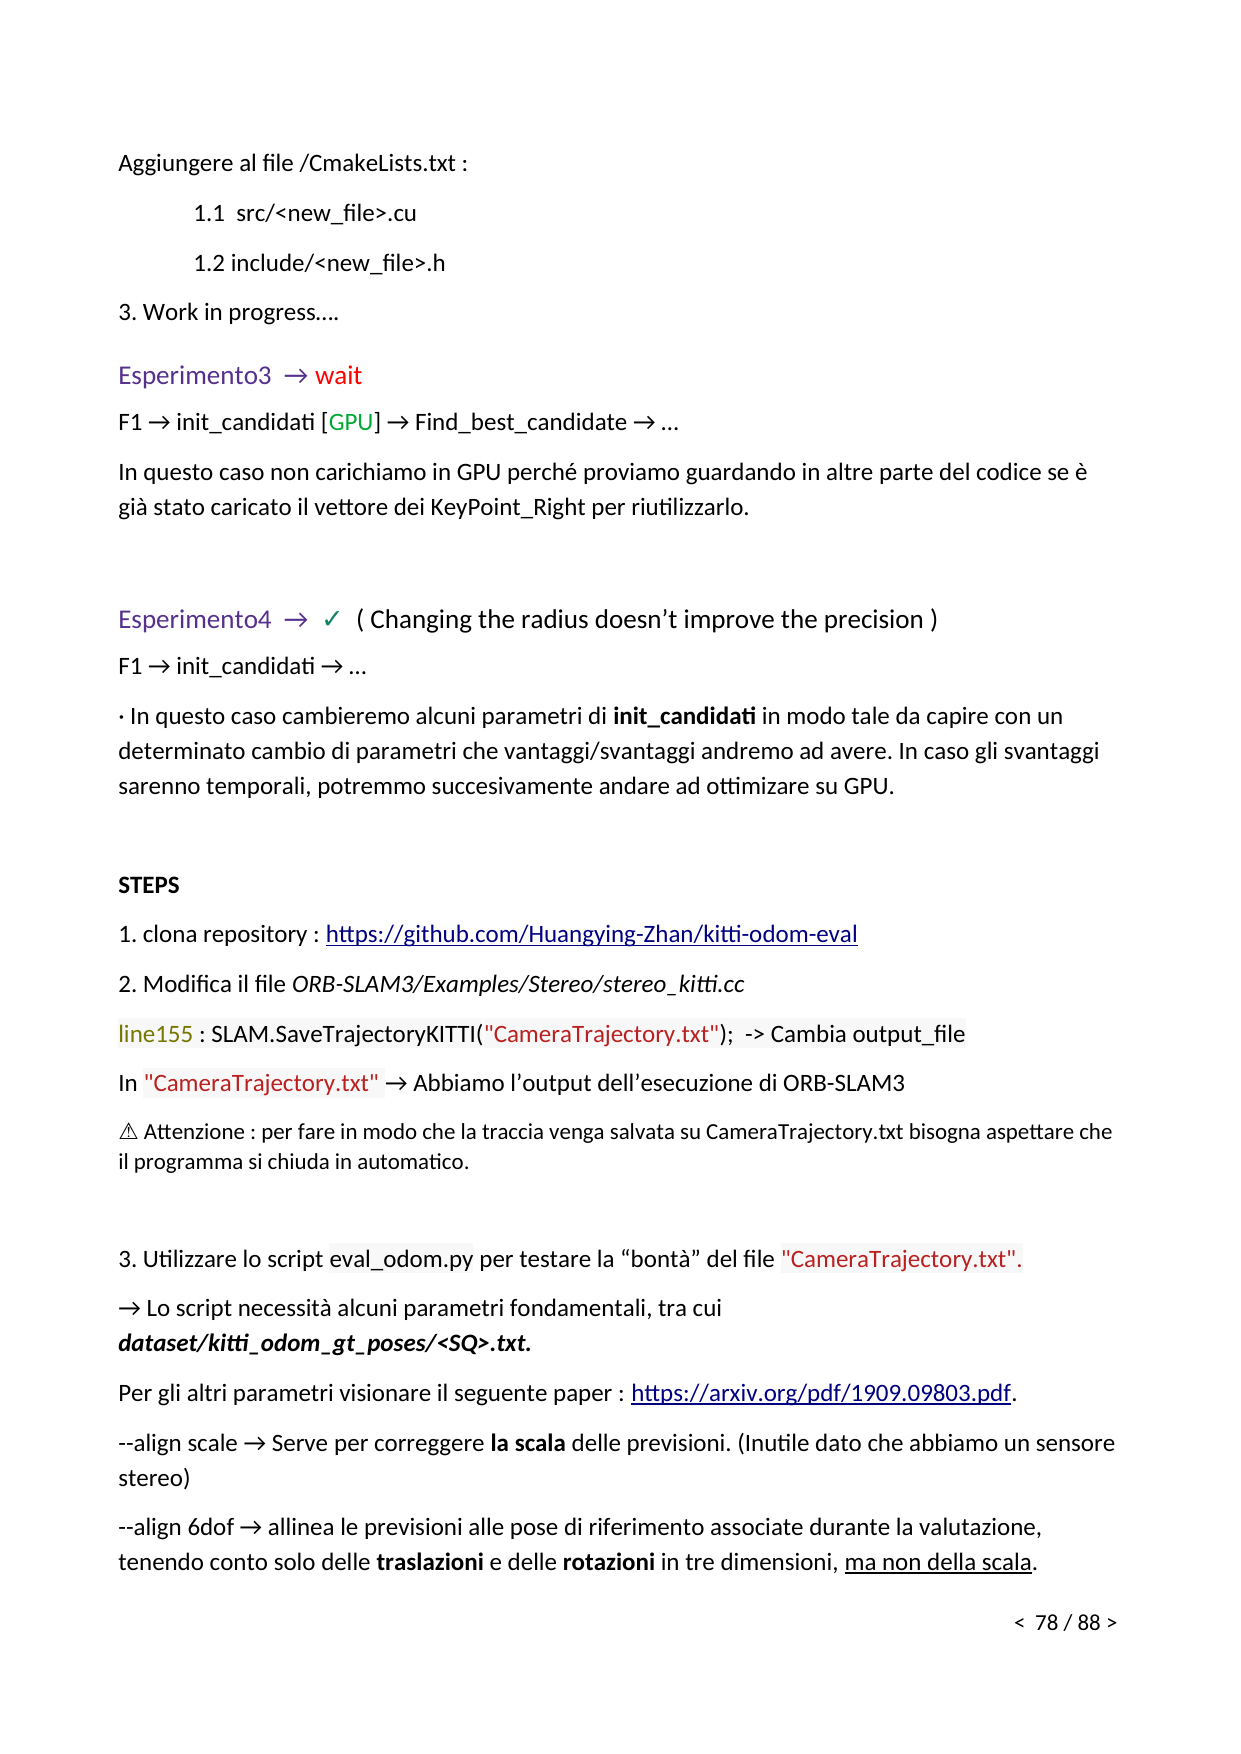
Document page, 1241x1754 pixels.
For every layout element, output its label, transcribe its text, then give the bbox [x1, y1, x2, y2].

text STEPS [118, 869, 1122, 899]
text → Lo script necessità alcuni parametri fondamentali, tra cui dataset/kitti_odom_gt_poses/<SQ>.txt. [118, 1293, 1122, 1358]
list include/<new_file>.h [193, 247, 1122, 277]
text In "CameraTrajectory.txt" → Abbiamo l’output dell’esecuzione di ORB-SLAM3 [118, 1067, 1122, 1098]
text line155 : SLAM.SaveTrajectoryKITTI("CameraTrajectory.txt"); -> Cambia output_file [118, 1018, 1122, 1048]
list src/<new_file>.cu [193, 197, 1122, 228]
text 1. clona repository : https://github.com/Huangying-Zhan/kitti-odom-eval [118, 919, 1122, 949]
text 3. Utilizzare lo script eval_odom.py per testare la “bontà” del file "CameraTrajectory.txt". [118, 1243, 1122, 1273]
text --align scale → Serve per correggere la scala delle previsioni. (Inutile dato che abbiamo un sensore stereo) [118, 1427, 1122, 1492]
text Aggiungere al file /CmakeLists.txt : [118, 148, 1122, 178]
subtitle Esperimento3 → wait [118, 358, 1122, 391]
text 3. Work in progress…. [118, 296, 1122, 327]
text Per gli altri parametri visionare il seguente paper : https://arxiv.org/pdf/1909.09803.pdf. [118, 1377, 1122, 1408]
text In questo caso non carichiamo in GPU perché proviamo guardando in altre parte del codice se è già stato caricato il vettore dei KeyPoint_Right per riutilizzarlo. [118, 456, 1122, 521]
subtitle Esperimento4 → ✓ ( Changing the radius doesn’t improve the precision ) [118, 602, 1122, 636]
text --align 6dof → allinea le previsioni alle pose di riferimento associate durante la valutazione, tenendo conto solo delle traslazioni e delle rotazioni in tre dimensioni, ma non della scala. [118, 1511, 1122, 1577]
text · In questo caso cambieremo alcuni parametri di init_candidati in modo tale da capire con un determinato cambio di parametri che vantaggi/svantaggi andremo ad avere. In caso gli svantaggi sarenno temporali, potremmo succesivamente andare ad ottimizare su GPU. [118, 700, 1122, 800]
text ⚠ Attenzione : per fare in modo che la traccia venga salvata su CameraTrajectory.txt bisogna aspettare che il programma si chiuda in automatico. [118, 1117, 1122, 1175]
text F1 → init_candidati [GPU] → Find_best_candidate → … [118, 406, 1122, 437]
text 2. Modifica il file ORB-SLAM3/Examples/Stereo/stereo_kitti.cc [118, 968, 1122, 999]
text F1 → init_candidati → … [118, 650, 1122, 681]
